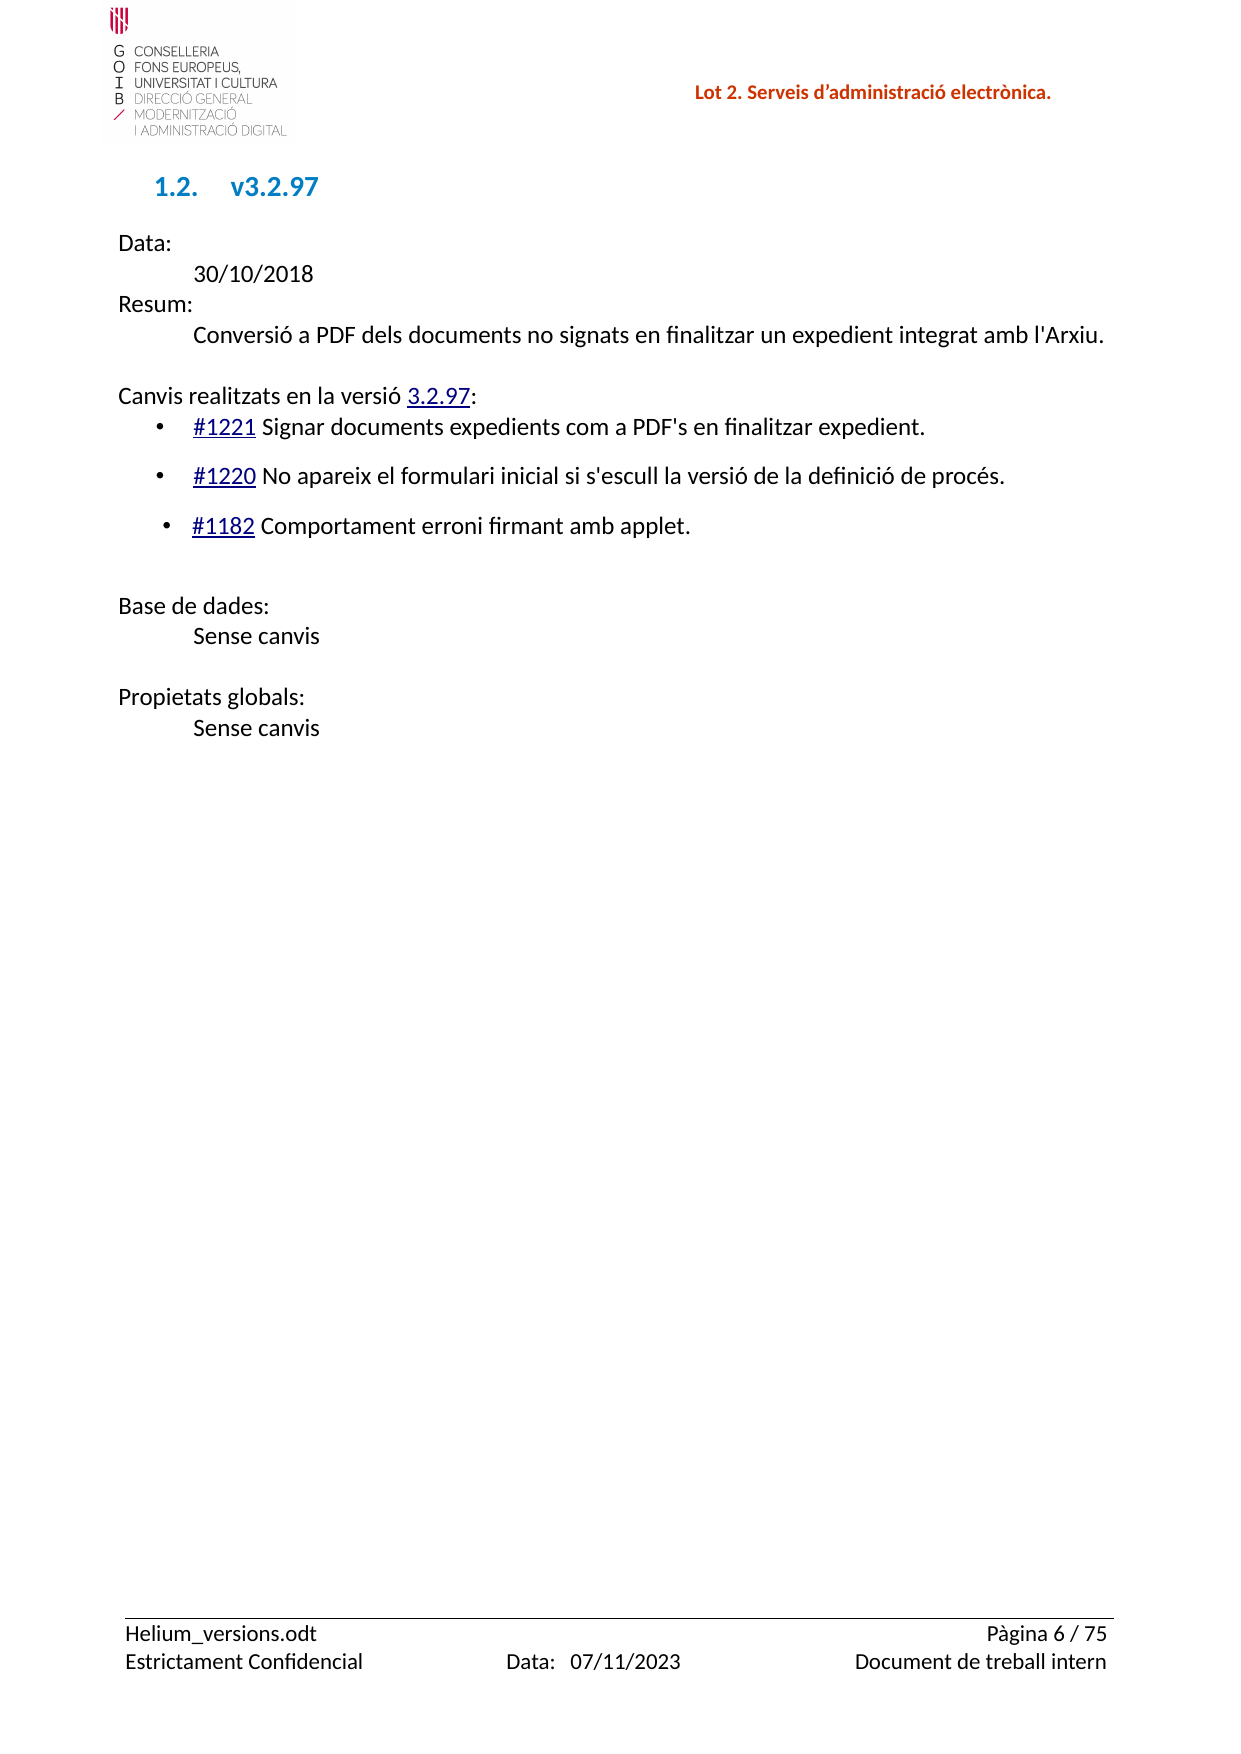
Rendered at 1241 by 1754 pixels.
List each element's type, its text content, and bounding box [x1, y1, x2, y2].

text Resum: [118, 289, 1122, 319]
text 30/10/2018 [118, 258, 1122, 289]
text Sense canvis [118, 621, 1122, 651]
text Data: [118, 228, 1122, 258]
text Conversió a PDF dels documents no signats en finalitzar un expedient integrat amb l'Arxiu. [118, 319, 1122, 350]
text Sense canvis [118, 712, 1122, 743]
list #1221 Signar documents expedients com a PDF's en finalitzar expedient. [156, 411, 1122, 441]
list #1220 No apareix el formulari inicial si s'escull la versió de la definició de procés. [156, 460, 1122, 491]
subtitle v3.2.97 [153, 168, 1122, 204]
list #1182 Comportament erroni firmant amb applet. [162, 510, 1122, 540]
text Propietats globals: [118, 682, 1122, 712]
picture [100, 0, 297, 144]
text Canvis realitzats en la versió 3.2.97: [118, 380, 1122, 411]
text Base de dades: [118, 590, 1122, 621]
